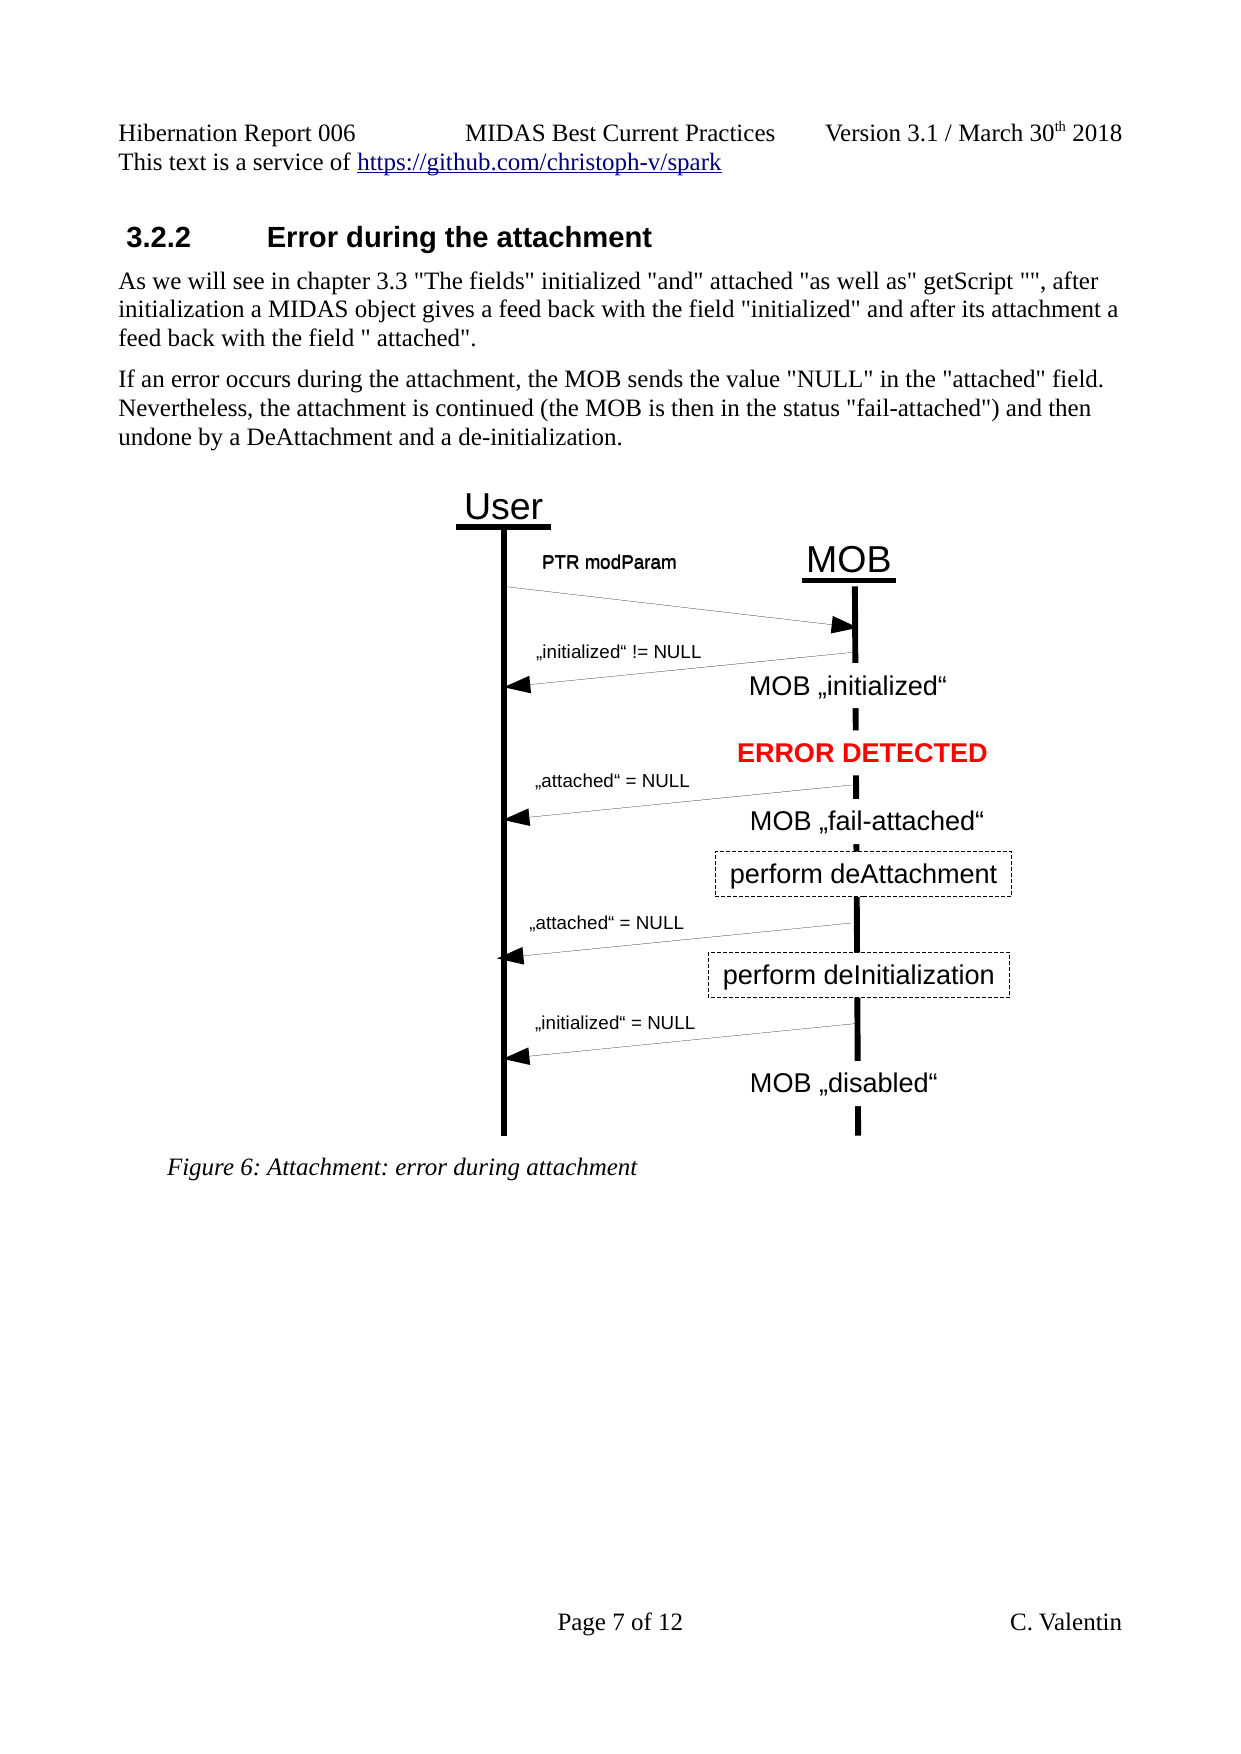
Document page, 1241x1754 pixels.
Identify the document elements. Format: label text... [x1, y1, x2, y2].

text Figure 6: Attachment: error during attachment [167, 1152, 1083, 1181]
text If an error occurs during the attachment, the MOB sends the value "NULL" in the "attached" field. Nevertheless, the attachment is continued (the MOB is then in the status "fail-attached") and then undone by a DeAttachment and a de-initialization. [118, 364, 1122, 451]
subtitle Error during the attachment [118, 220, 1122, 253]
text As we will see in chapter 3.3 "The fields" initialized "and" attached "as well as" getScript "", after initialization a MIDAS object gives a feed back with the field "initialized" and after its attachment a feed back with the field " attached". [118, 266, 1122, 352]
